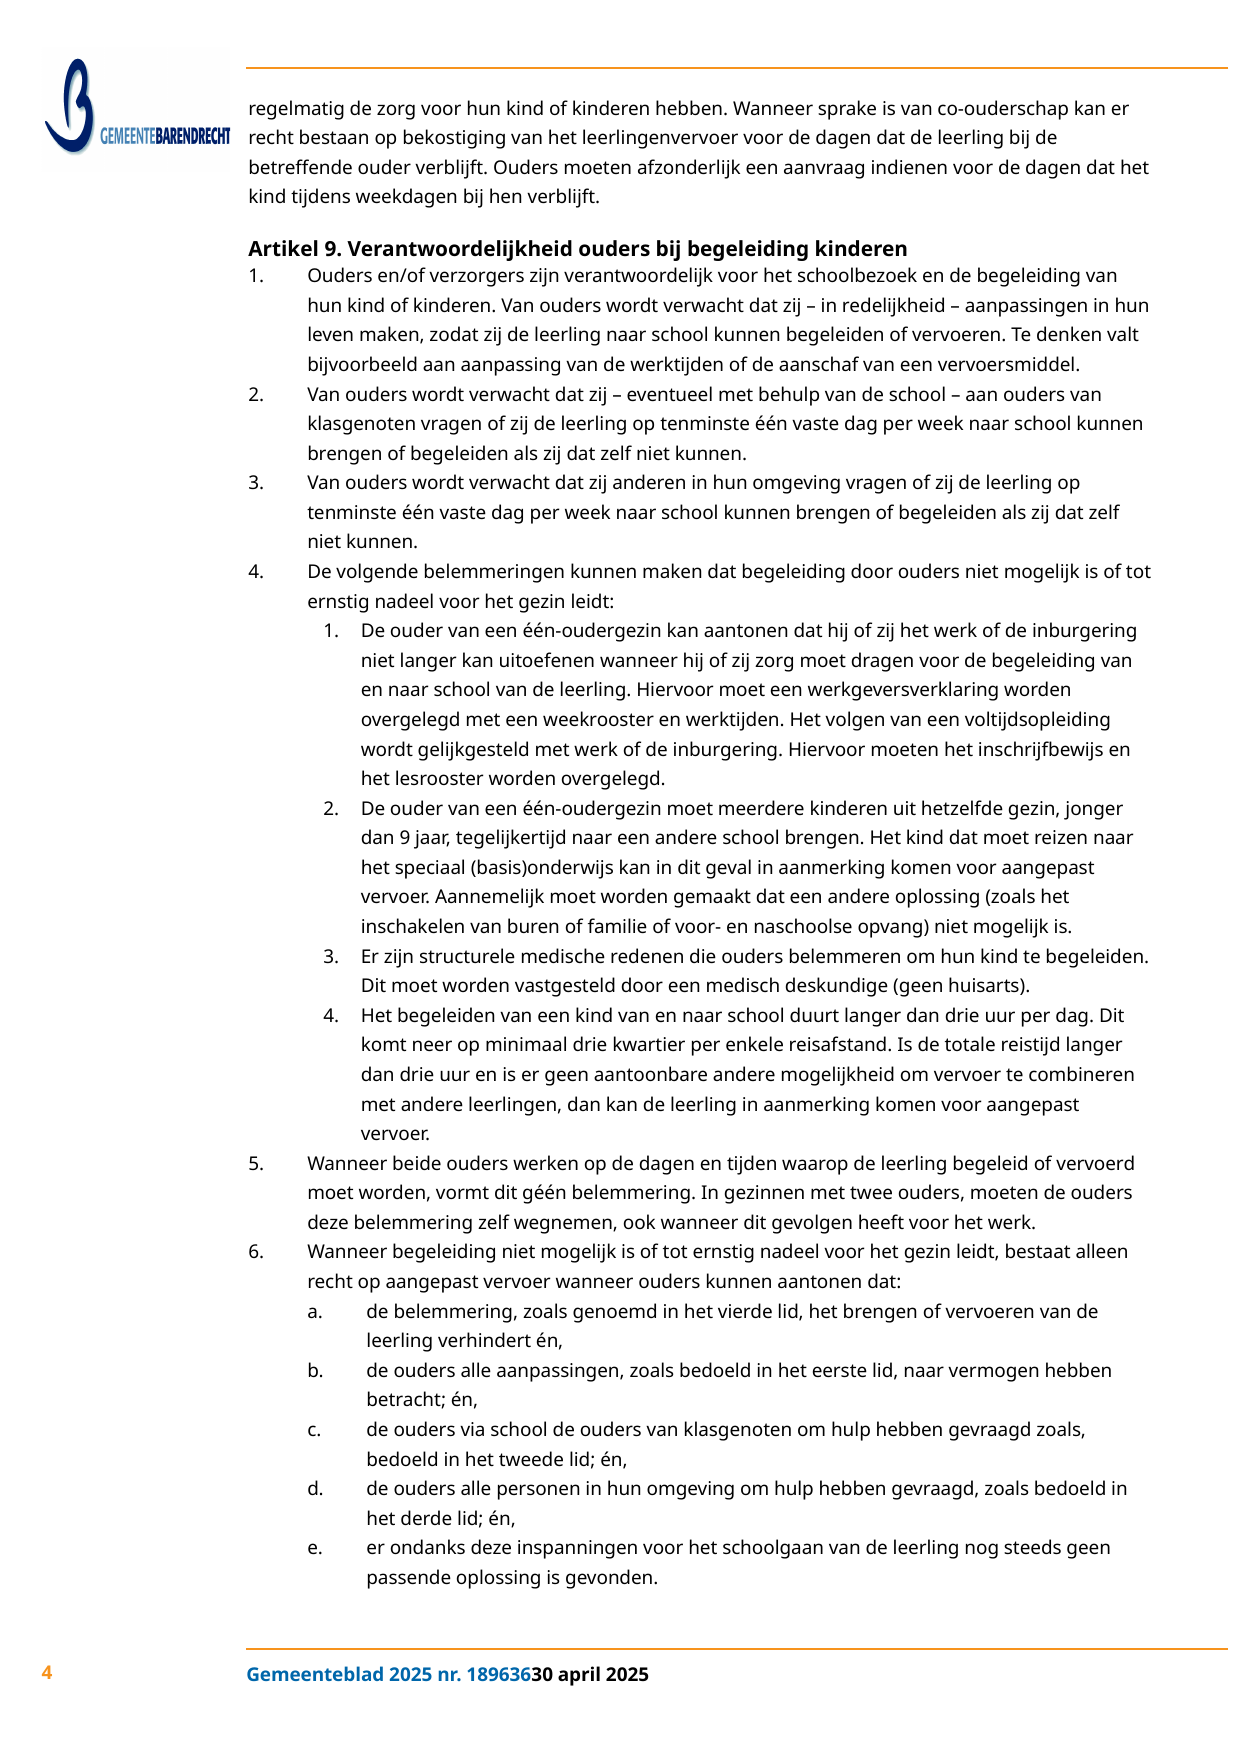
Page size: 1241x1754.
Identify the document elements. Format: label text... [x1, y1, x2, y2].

list de ouders alle personen in hun omgeving om hulp hebben gevraagd, zoals bedoeld in het derde lid; én, [307, 1475, 1152, 1531]
list De volgende belemmeringen kunnen maken dat begeleiding door ouders niet mogelijk is of tot ernstig nadeel voor het gezin leidt: [248, 558, 1152, 613]
list Het begeleiden van een kind van en naar school duurt langer dan drie uur per dag. Dit komt neer op minimaal drie kwartier per enkele reisafstand. Is de totale reistijd langer dan drie uur en is er geen aantoonbare andere mogelijkheid om vervoer te combineren met andere leerlingen, dan kan de leerling in aanmerking komen voor aangepast vervoer. [323, 1002, 1152, 1146]
list de ouders alle aanpassingen, zoals bedoeld in het eerste lid, naar vermogen hebben betracht; én, [307, 1357, 1152, 1412]
list Er zijn structurele medische redenen die ouders belemmeren om hun kind te begeleiden. Dit moet worden vastgesteld door een medisch deskundige (geen huisarts). [323, 943, 1152, 998]
text Artikel 9. Verantwoordelijkheid ouders bij begeleiding kinderen [248, 234, 1152, 262]
list Ouders en/of verzorgers zijn verantwoordelijk voor het schoolbezoek en de begeleiding van hun kind of kinderen. Van ouders wordt verwacht dat zij – in redelijkheid – aanpassingen in hun leven maken, zodat zij de leerling naar school kunnen begeleiden of vervoeren. Te denken valt bijvoorbeeld aan aanpassing van de werktijden of de aanschaf van een vervoersmiddel. [248, 262, 1152, 377]
list Van ouders wordt verwacht dat zij anderen in hun omgeving vragen of zij de leerling op tenminste één vaste dag per week naar school kunnen brengen of begeleiden als zij dat zelf niet kunnen. [248, 469, 1152, 554]
list Wanneer beide ouders werken op de dagen en tijden waarop de leerling begeleid of vervoerd moet worden, vormt dit géén belemmering. In gezinnen met twee ouders, moeten de ouders deze belemmering zelf wegnemen, ook wanneer dit gevolgen heeft voor het werk. [248, 1150, 1152, 1235]
list Wanneer begeleiding niet mogelijk is of tot ernstig nadeel voor het gezin leidt, bestaat alleen recht op aangepast vervoer wanneer ouders kunnen aantonen dat: [248, 1239, 1152, 1294]
list er ondanks deze inspanningen voor het schoolgaan van de leerling nog steeds geen passende oplossing is gevonden. [307, 1534, 1152, 1590]
picture [41, 47, 231, 172]
list de belemmering, zoals genoemd in het vierde lid, het brengen of vervoeren van de leerling verhindert én, [307, 1298, 1152, 1353]
text regelmatig de zorg voor hun kind of kinderen hebben. Wanneer sprake is van co-ouderschap kan er recht bestaan op bekostiging van het leerlingenvervoer voor de dagen dat de leerling bij de betreffende ouder verblijft. Ouders moeten afzonderlijk een aanvraag indienen voor de dagen dat het kind tijdens weekdagen bij hen verblijft. [248, 95, 1152, 209]
list De ouder van een één-oudergezin kan aantonen dat hij of zij het werk of de inburgering niet langer kan uitoefenen wanneer hij of zij zorg moet dragen voor de begeleiding van en naar school van de leerling. Hiervoor moet een werkgeversverklaring worden overgelegd met een weekrooster en werktijden. Het volgen van een voltijdsopleiding wordt gelijkgesteld met werk of de inburgering. Hiervoor moeten het inschrijfbewijs en het lesrooster worden overgelegd. [323, 617, 1152, 791]
list De ouder van een één-oudergezin moet meerdere kinderen uit hetzelfde gezin, jonger dan 9 jaar, tegelijkertijd naar een andere school brengen. Het kind dat moet reizen naar het speciaal (basis)onderwijs kan in dit geval in aanmerking komen voor aangepast vervoer. Aannemelijk moet worden gemaakt dat een andere oplossing (zoals het inschakelen van buren of familie of voor- en naschoolse opvang) niet mogelijk is. [323, 795, 1152, 939]
list Van ouders wordt verwacht dat zij – eventueel met behulp van de school – aan ouders van klasgenoten vragen of zij de leerling op tenminste één vaste dag per week naar school kunnen brengen of begeleiden als zij dat zelf niet kunnen. [248, 381, 1152, 466]
list de ouders via school de ouders van klasgenoten om hulp hebben gevraagd zoals, bedoeld in het tweede lid; én, [307, 1416, 1152, 1471]
